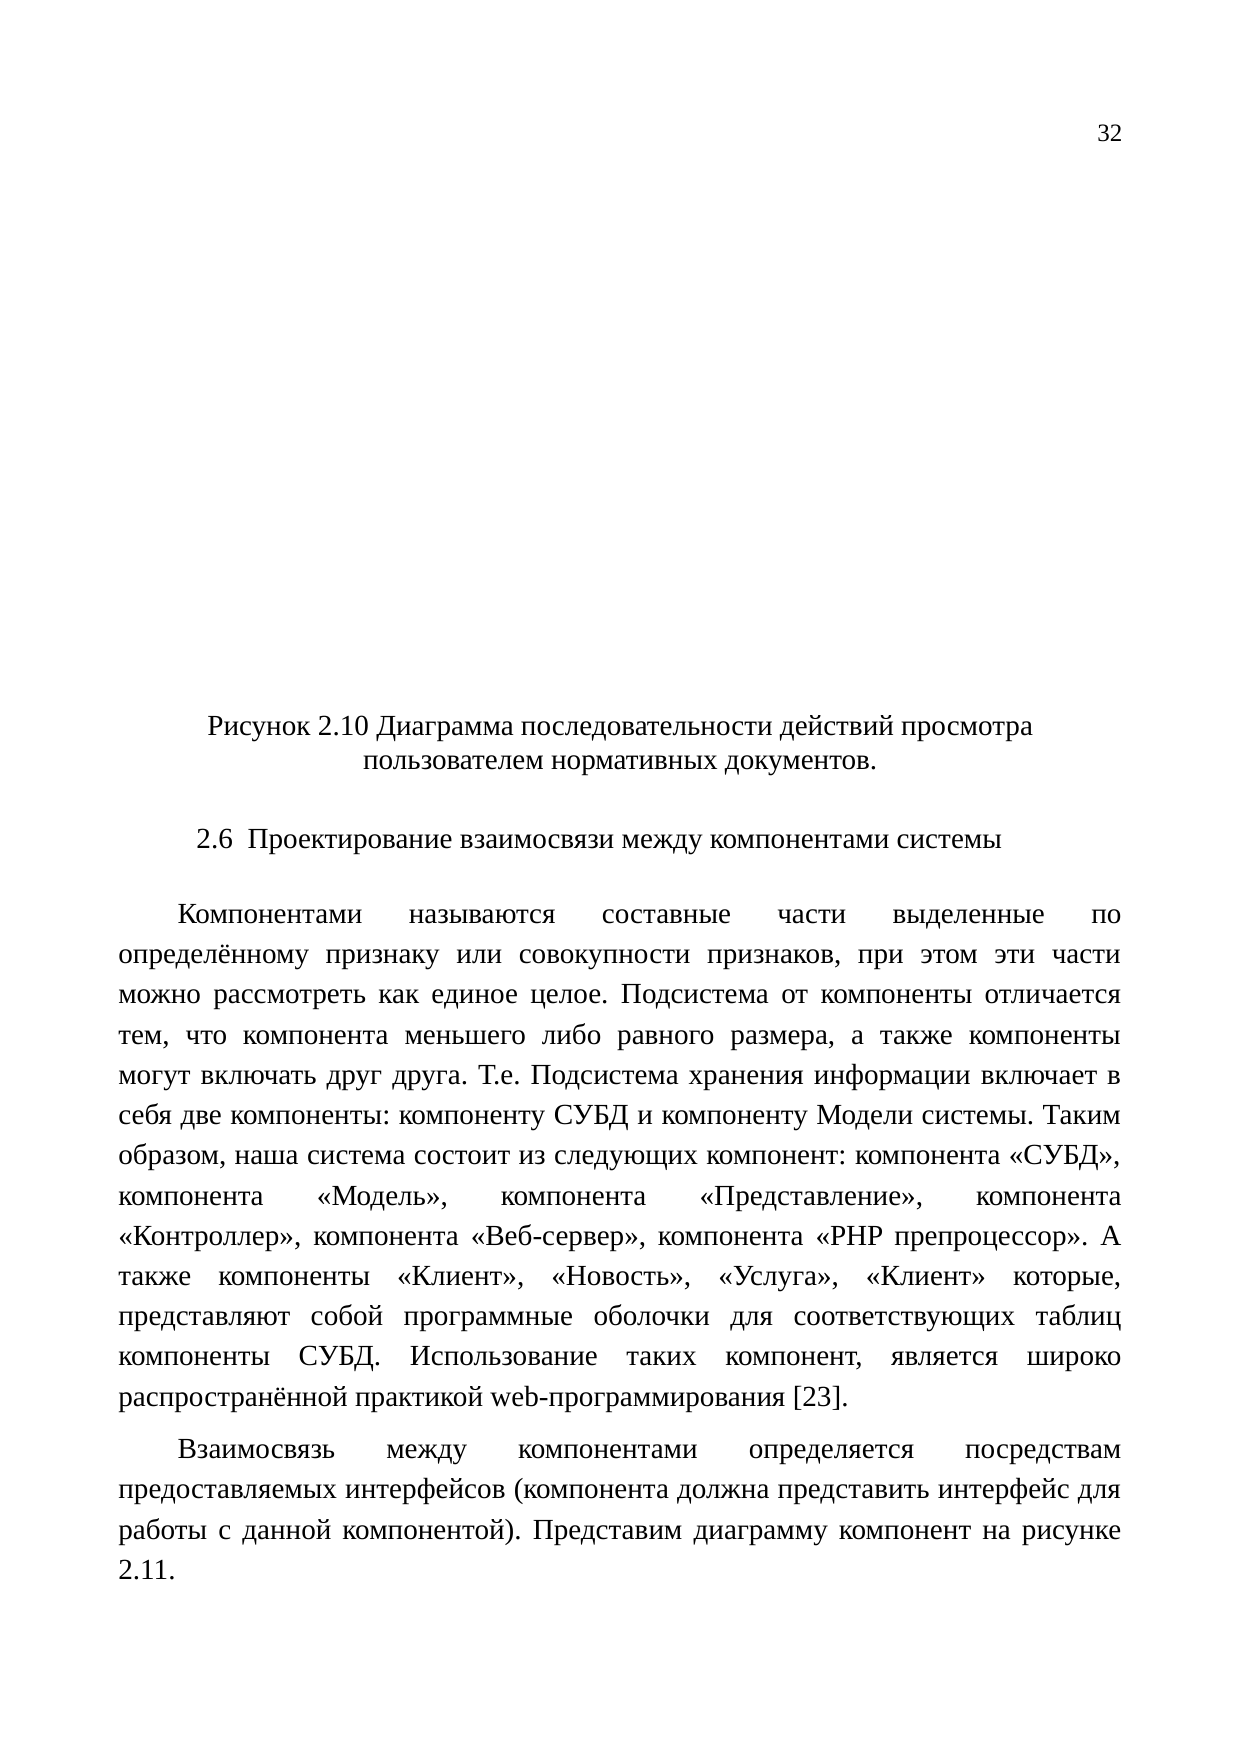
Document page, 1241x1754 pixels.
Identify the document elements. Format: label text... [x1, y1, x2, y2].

subtitle Проектирование взаимосвязи между компонентами системы [118, 775, 1122, 855]
text Компонентами называются составные части выделенные по определённому признаку или совокупности признаков, при этом эти части можно рассмотреть как единое целое. Подсистема от компоненты отличается тем, что компонента меньшего либо равного размера, а также компоненты могут включать друг друга. Т.е. Подсистема хранения информации включает в себя две компоненты: компоненту СУБД и компоненту Модели системы. Таким образом, наша система состоит из следующих компонент: компонента «СУБД», компонента «Модель», компонента «Представление», компонента «Контроллер», компонента «Веб-сервер», компонента «PHP препроцессор». А также компоненты «Клиент», «Новость», «Услуга», «Клиент» которые, представляют собой программные оболочки для соответствующих таблиц компоненты СУБД. Использование таких компонент, является широко распространённой практикой web-программирования [23]. [118, 896, 1122, 1412]
subtitle [118, 176, 1122, 218]
text Рисунок 2.10 Диаграмма последовательности действий просмотра пользователем нормативных документов. [118, 218, 1122, 775]
text Взаимосвязь между компонентами определяется посредствам предоставляемых интерфейсов (компонента должна представить интерфейс для работы с данной компонентой). Представим диаграмму компонент на рисунке 2.11. [118, 1431, 1122, 1586]
